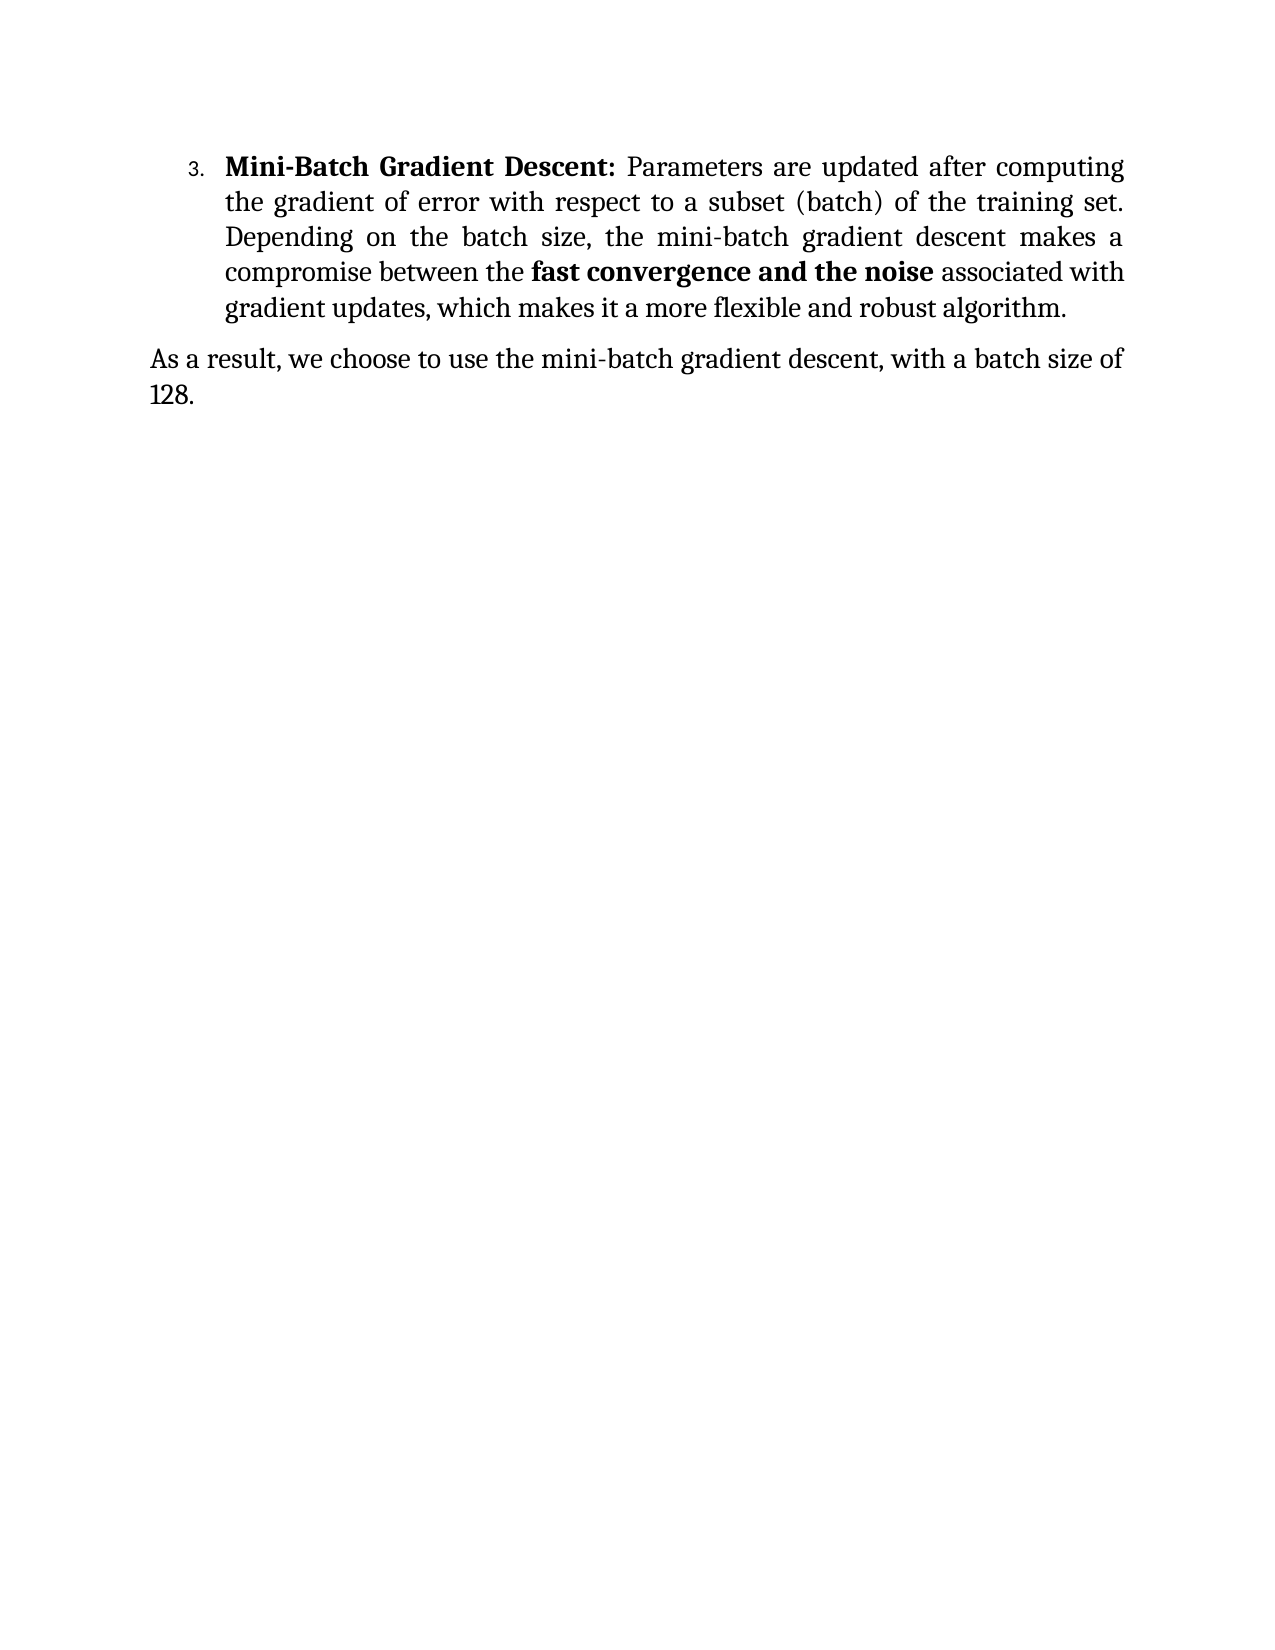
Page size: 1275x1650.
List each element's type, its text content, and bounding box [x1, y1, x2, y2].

text As a result, we choose to use the mini-batch gradient descent, with a batch size of 128. [150, 343, 1125, 411]
list Mini-Batch Gradient Descent: Parameters are updated after computing the gradient of error with respect to a subset (batch) of the training set. Depending on the batch size, the mini-batch gradient descent makes a compromise between the fast convergence and the noise associated with gradient updates, which makes it a more flexible and robust algorithm. [187, 150, 1125, 324]
